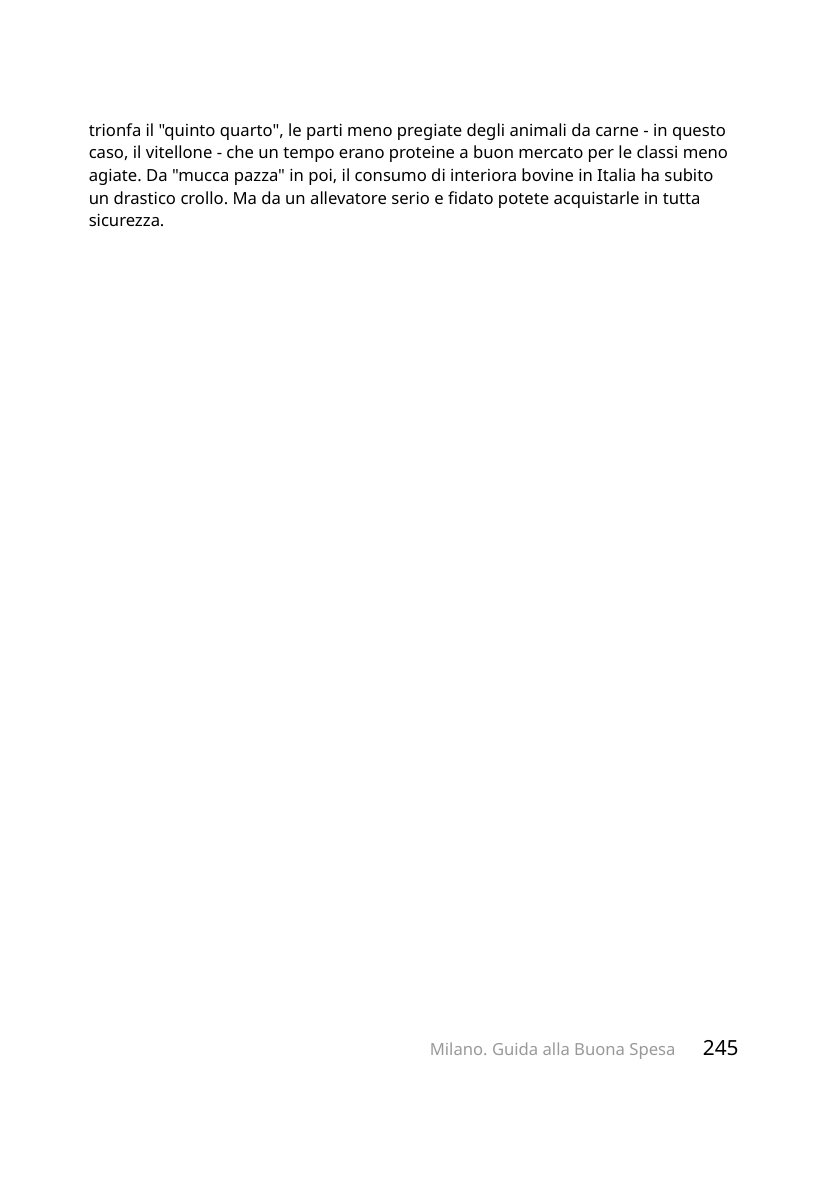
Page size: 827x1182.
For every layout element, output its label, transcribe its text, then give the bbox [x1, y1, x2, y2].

text trionfa il "quinto quarto", le parti meno pregiate degli animali da carne - in questo caso, il vitellone - che un tempo erano proteine a buon mercato per le classi meno agiate. Da "mucca pazza" in poi, il consumo di interiora bovine in Italia ha subito un drastico crollo. Ma da un allevatore serio e fidato potete acquistarle in tutta sicurezza. [88, 118, 738, 232]
